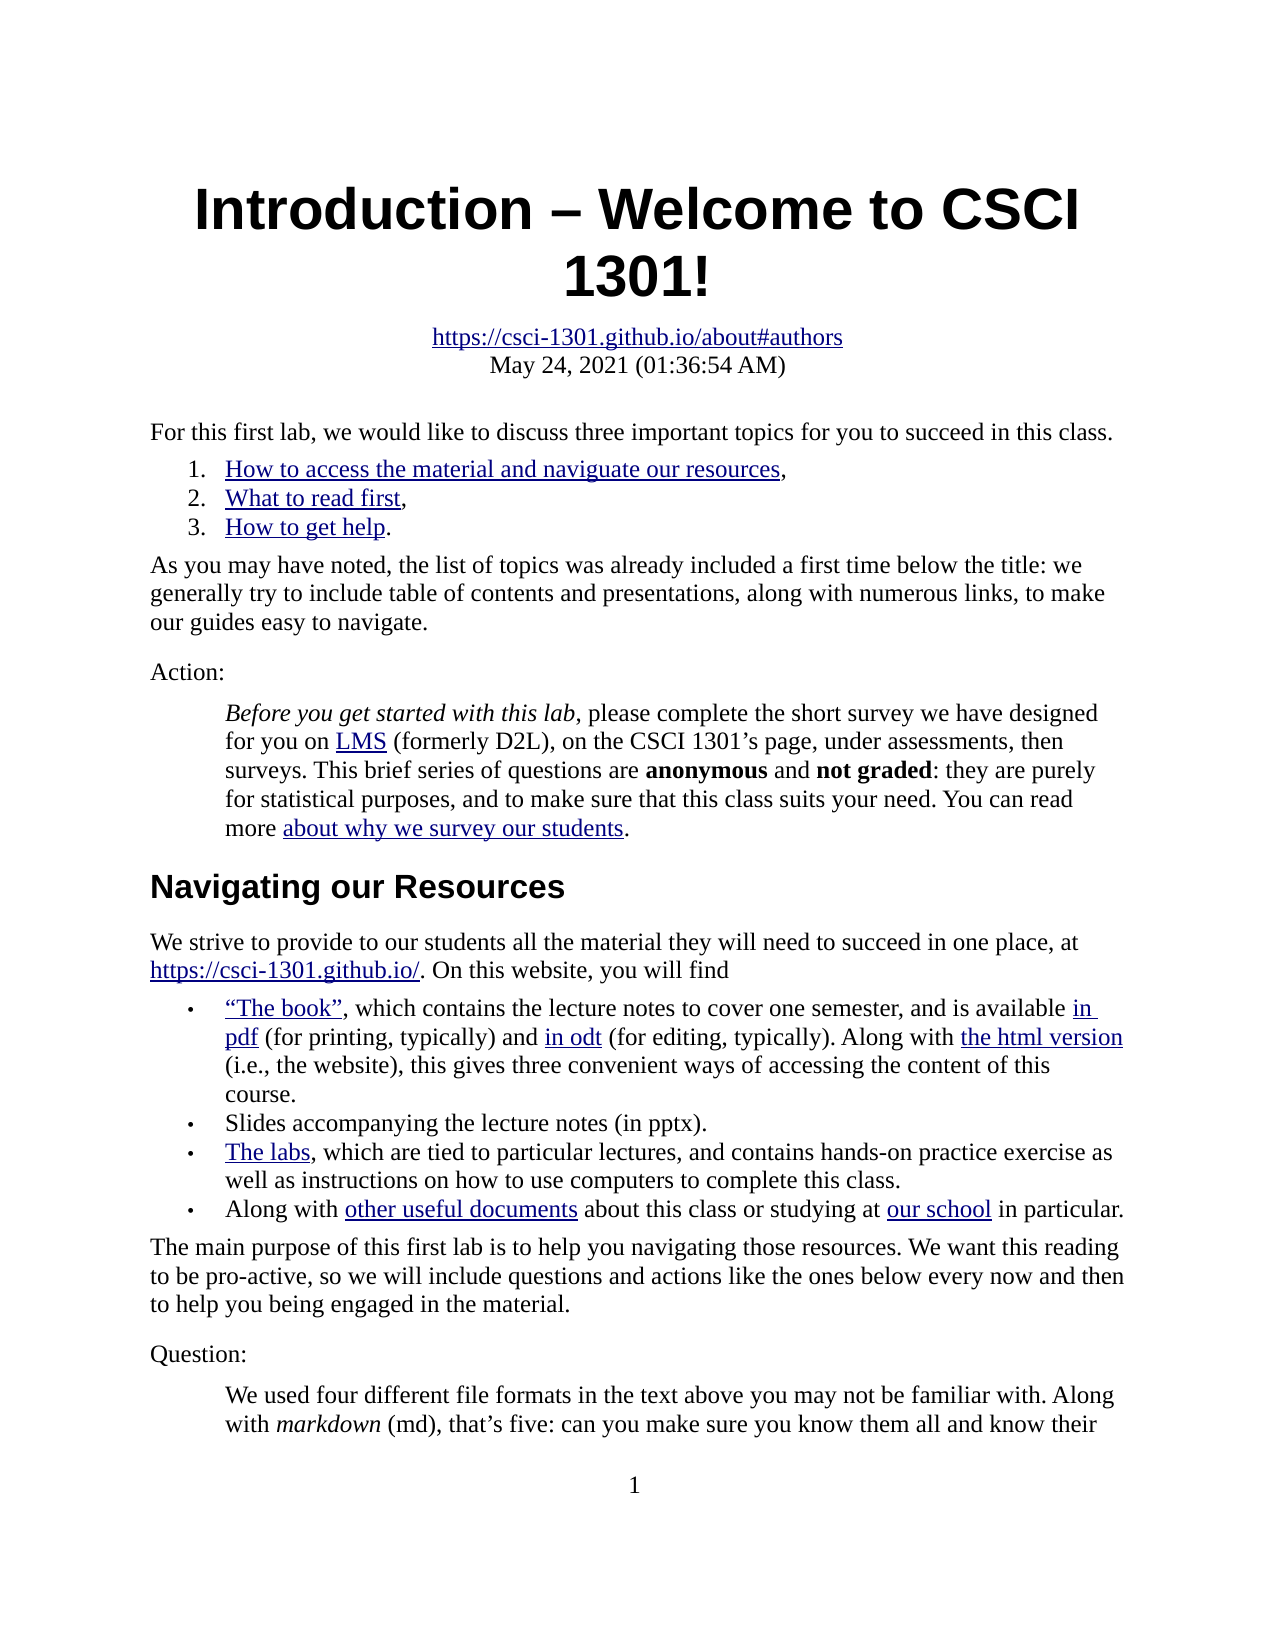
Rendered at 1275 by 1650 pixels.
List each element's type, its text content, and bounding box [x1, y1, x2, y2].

list How to get help. [187, 512, 1125, 541]
list Along with other useful documents about this class or studying at our school in particular. [187, 1194, 1125, 1223]
title Introduction – Welcome to CSCI 1301! [150, 175, 1125, 309]
text As you may have noted, the list of topics was already included a first time below the title: we generally try to include table of contents and presentations, along with numerous links, to make our guides easy to navigate. [150, 550, 1125, 636]
list The labs, which are tied to particular lectures, and contains hands-on practice exercise as well as instructions on how to use computers to complete this class. [187, 1137, 1125, 1194]
text Question: [150, 1339, 1125, 1368]
text We used four different file formats in the text above you may not be familiar with. Along with markdown (md), that’s five: can you make sure you know them all and know their [225, 1380, 1125, 1437]
text Action: [150, 657, 1125, 686]
text Before you get started with this lab, please complete the short survey we have designed for you on LMS (formerly D2L), on the CSCI 1301’s page, under assessments, then surveys. This brief series of questions are anonymous and not graded: they are purely for statistical purposes, and to make sure that this class suits your need. You can read more about why we survey our students. [225, 698, 1125, 841]
list How to access the material and naviguate our resources, [187, 454, 1125, 483]
text For this first lab, we would like to discuss three important topics for you to succeed in this class. [150, 417, 1125, 446]
list “The book”, which contains the lecture notes to cover one semester, and is available in pdf (for printing, typically) and in odt (for editing, typically). Along with the html version (i.e., the website), this gives three convenient ways of accessing the content of this course. [187, 993, 1125, 1108]
list What to read first, [187, 483, 1125, 512]
text We strive to provide to our students all the material they will need to succeed in one place, at https://csci-1301.github.io/. On this website, you will find [150, 927, 1125, 984]
list Slides accompanying the lecture notes (in pptx). [187, 1108, 1125, 1137]
text https://csci-1301.github.io/about#authors [150, 322, 1125, 350]
subtitle Navigating our Resources [150, 866, 1125, 905]
text May 24, 2021 (01:36:54 AM) [150, 350, 1125, 379]
text The main purpose of this first lab is to help you navigating those resources. We want this reading to be pro-active, so we will include questions and actions like the ones below every now and then to help you being engaged in the material. [150, 1232, 1125, 1318]
